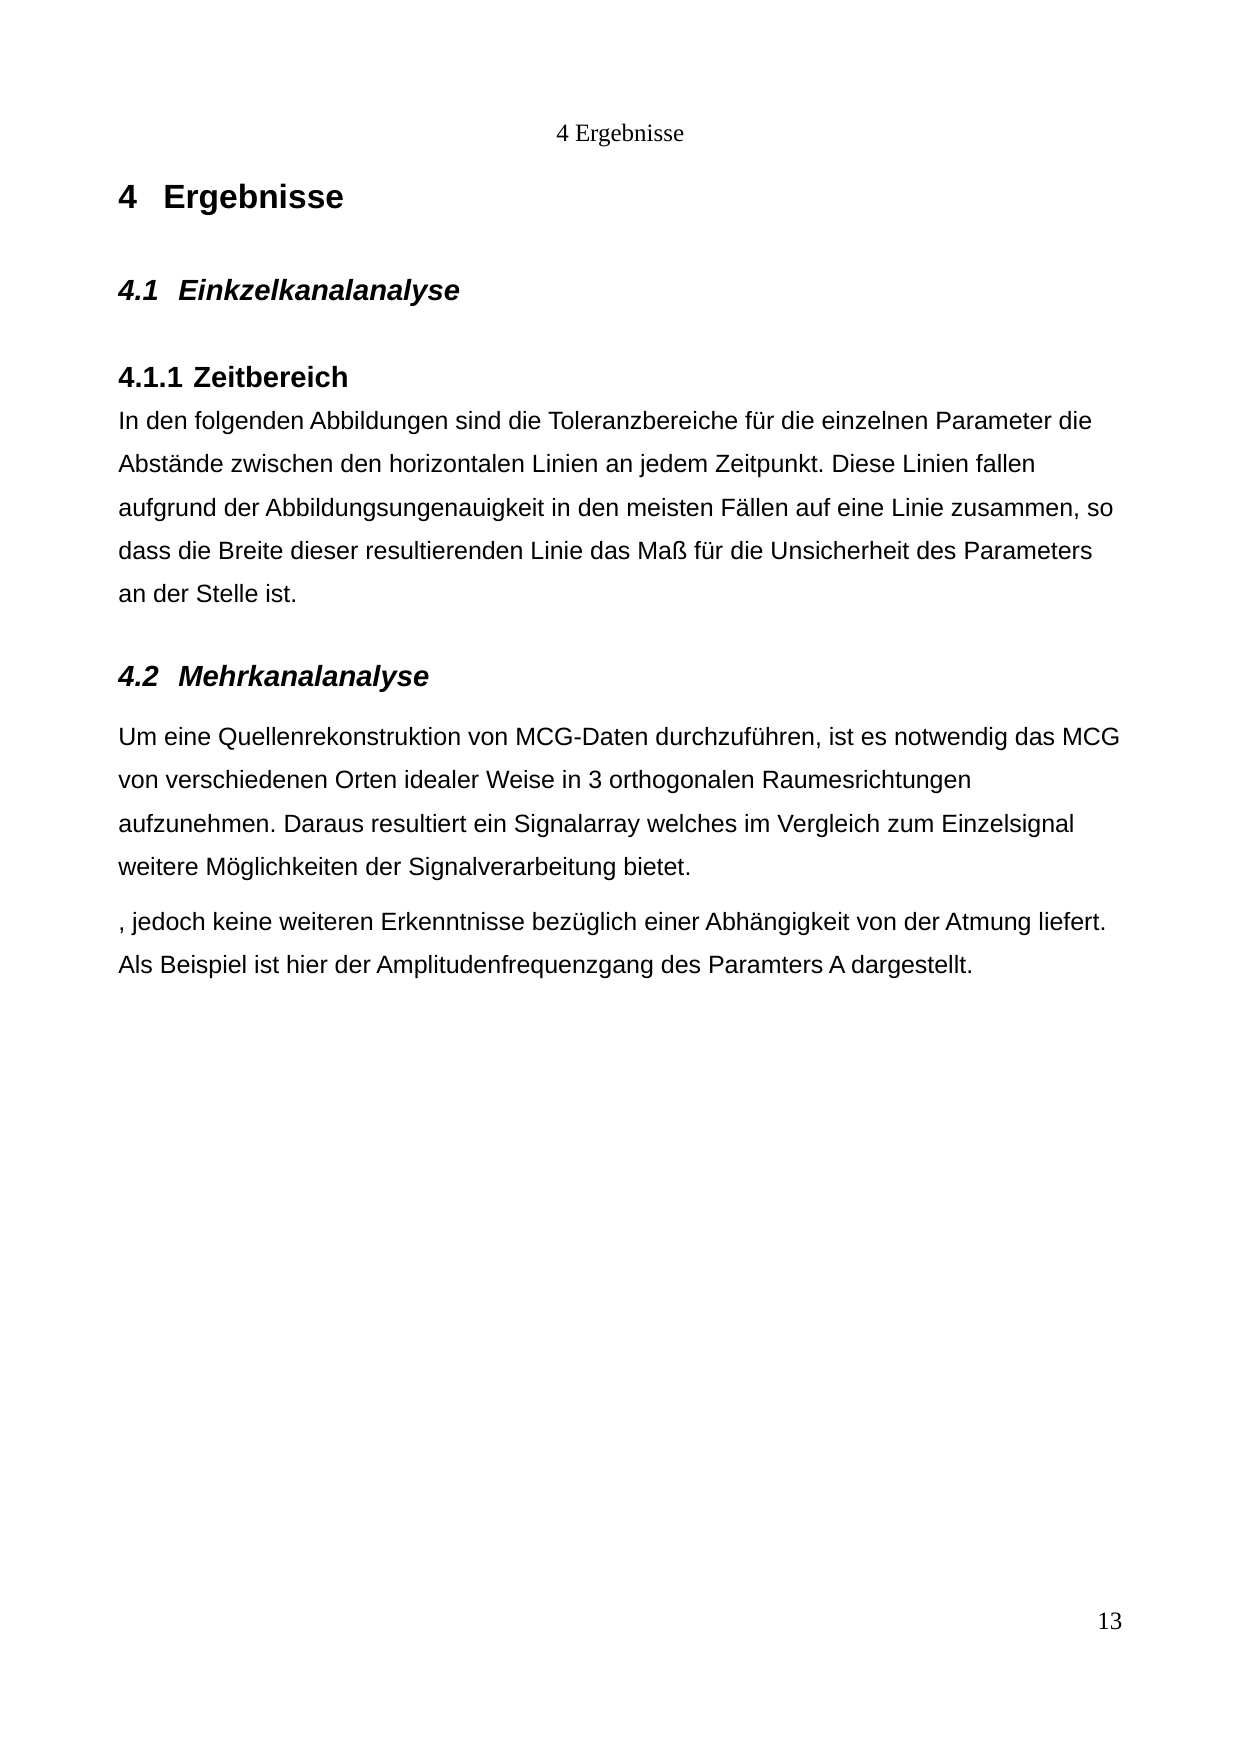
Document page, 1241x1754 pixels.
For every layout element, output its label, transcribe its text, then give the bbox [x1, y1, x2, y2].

subtitle Einkzelkanalanalyse [118, 272, 1122, 306]
text Um eine Quellenrekonstruktion von MCG-Daten durchzuführen, ist es notwendig das MCG von verschiedenen Orten idealer Weise in 3 orthogonalen Raumesrichtungen aufzunehmen. Daraus resultiert ein Signalarray welches im Vergleich zum Einzelsignal weitere Möglichkeiten der Signalverarbeitung bietet. [118, 722, 1122, 880]
text , jedoch keine weiteren Erkenntnisse bezüglich einer Abhängigkeit von der Atmung liefert. Als Beispiel ist hier der Amplitudenfrequenzgang des Paramters A dargestellt. [118, 907, 1122, 979]
subtitle Zeitbereich [118, 360, 1122, 394]
subtitle Ergebnisse [118, 177, 1122, 216]
text In den folgenden Abbildungen sind die Toleranzbereiche für die einzelnen Parameter die Abstände zwischen den horizontalen Linien an jedem Zeitpunkt. Diese Linien fallen aufgrund der Abbildungsungenauigkeit in den meisten Fällen auf eine Linie zusammen, so dass die Breite dieser resultierenden Linie das Maß für die Unsicherheit des Parameters an der Stelle ist. [118, 406, 1122, 608]
subtitle Mehrkanalanalyse [118, 659, 1122, 693]
